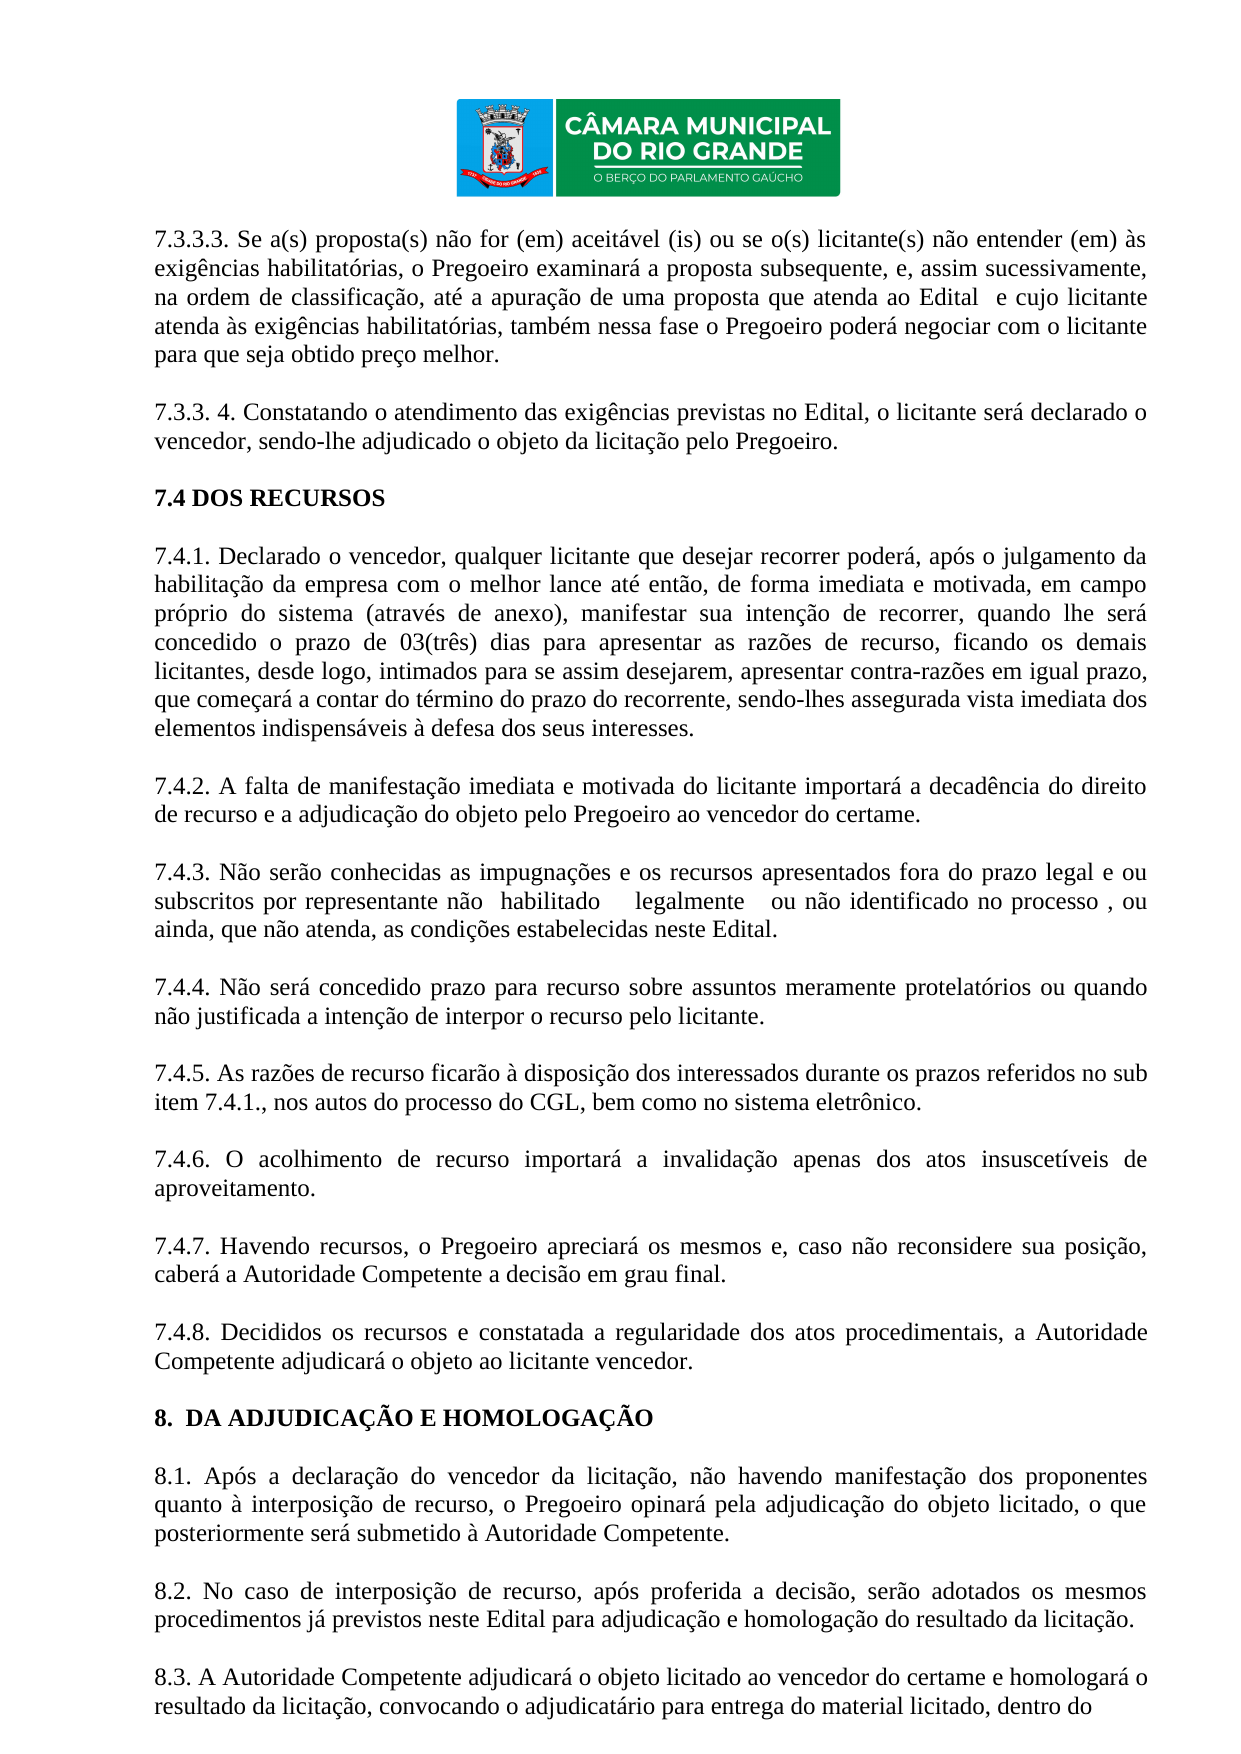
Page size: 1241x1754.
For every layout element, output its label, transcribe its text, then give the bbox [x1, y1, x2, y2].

text 7.4.1. Declarado o vencedor, qualquer licitante que desejar recorrer poderá, após o julgamento da habilitação da empresa com o melhor lance até então, de forma imediata e motivada, em campo próprio do sistema (através de anexo), manifestar sua intenção de recorrer, quando lhe será concedido o prazo de 03(três) dias para apresentar as razões de recurso, ficando os demais licitantes, desde logo, intimados para se assim desejarem, apresentar contra-razões em igual prazo, que começará a contar do término do prazo do recorrente, sendo-lhes assegurada vista imediata dos elementos indispensáveis à defesa dos seus interesses. [154, 541, 1148, 742]
text 8.3. A Autoridade Competente adjudicará o objeto licitado ao vencedor do certame e homologará o resultado da licitação, convocando o adjudicatário para entrega do material licitado, dentro do [154, 1662, 1148, 1719]
text 7.4.6. O acolhimento de recurso importará a invalidação apenas dos atos insuscetíveis de aproveitamento. [154, 1144, 1148, 1202]
text 7.4.3. Não serão conhecidas as impugnações e os recursos apresentados fora do prazo legal e ou subscritos por representante não habilitado legalmente ou não identificado no processo , ou ainda, que não atenda, as condições estabelecidas neste Edital. [154, 857, 1148, 943]
picture [463, 168, 546, 187]
text 8.2. No caso de interposição de recurso, após proferida a decisão, serão adotados os mesmos procedimentos já previstos neste Edital para adjudicação e homologação do resultado da licitação. [154, 1576, 1148, 1633]
text 7.4.5. As razões de recurso ficarão à disposição dos interessados durante os prazos referidos no sub item 7.4.1., nos autos do processo do CGL, bem como no sistema eletrônico. [154, 1058, 1148, 1116]
text 7.4.7. Havendo recursos, o Pregoeiro apreciará os mesmos e, caso não reconsidere sua posição, caberá a Autoridade Competente a decisão em grau final. [154, 1231, 1148, 1288]
text 7.3.3. 4. Constatando o atendimento das exigências previstas no Edital, o licitante será declarado o vencedor, sendo-lhe adjudicado o objeto da licitação pelo Pregoeiro. [154, 397, 1148, 454]
text 7.4.8. Decididos os recursos e constatada a regularidade dos atos procedimentais, a Autoridade Competente adjudicará o objeto ao licitante vencedor. [154, 1317, 1148, 1374]
text 8. DA ADJUDICAÇÃO E HOMOLOGAÇÃO [154, 1403, 1148, 1432]
picture [477, 105, 528, 174]
text 7.4 DOS RECURSOS [154, 483, 1148, 512]
text 7.4.4. Não será concedido prazo para recurso sobre assuntos meramente protelatórios ou quando não justificada a intenção de interpor o recurso pelo licitante. [154, 972, 1148, 1029]
text 8.1. Após a declaração do vencedor da licitação, não havendo manifestação dos proponentes quanto à interposição de recurso, o Pregoeiro opinará pela adjudicação do objeto licitado, o que posteriormente será submetido à Autoridade Competente. [154, 1461, 1148, 1547]
text 7.4.2. A falta de manifestação imediata e motivada do licitante importará a decadência do direito de recurso e a adjudicação do objeto pelo Pregoeiro ao vencedor do certame. [154, 771, 1148, 828]
picture [554, 99, 842, 197]
text 7.3.3.3. Se a(s) proposta(s) não for (em) aceitável (is) ou se o(s) licitante(s) não entender (em) às exigências habilitatórias, o Pregoeiro examinará a proposta subsequente, e, assim sucessivamente, na ordem de classificação, até a apuração de uma proposta que atenda ao Edital e cujo licitante atenda às exigências habilitatórias, também nessa fase o Pregoeiro poderá negociar com o licitante para que seja obtido preço melhor. [154, 224, 1148, 368]
